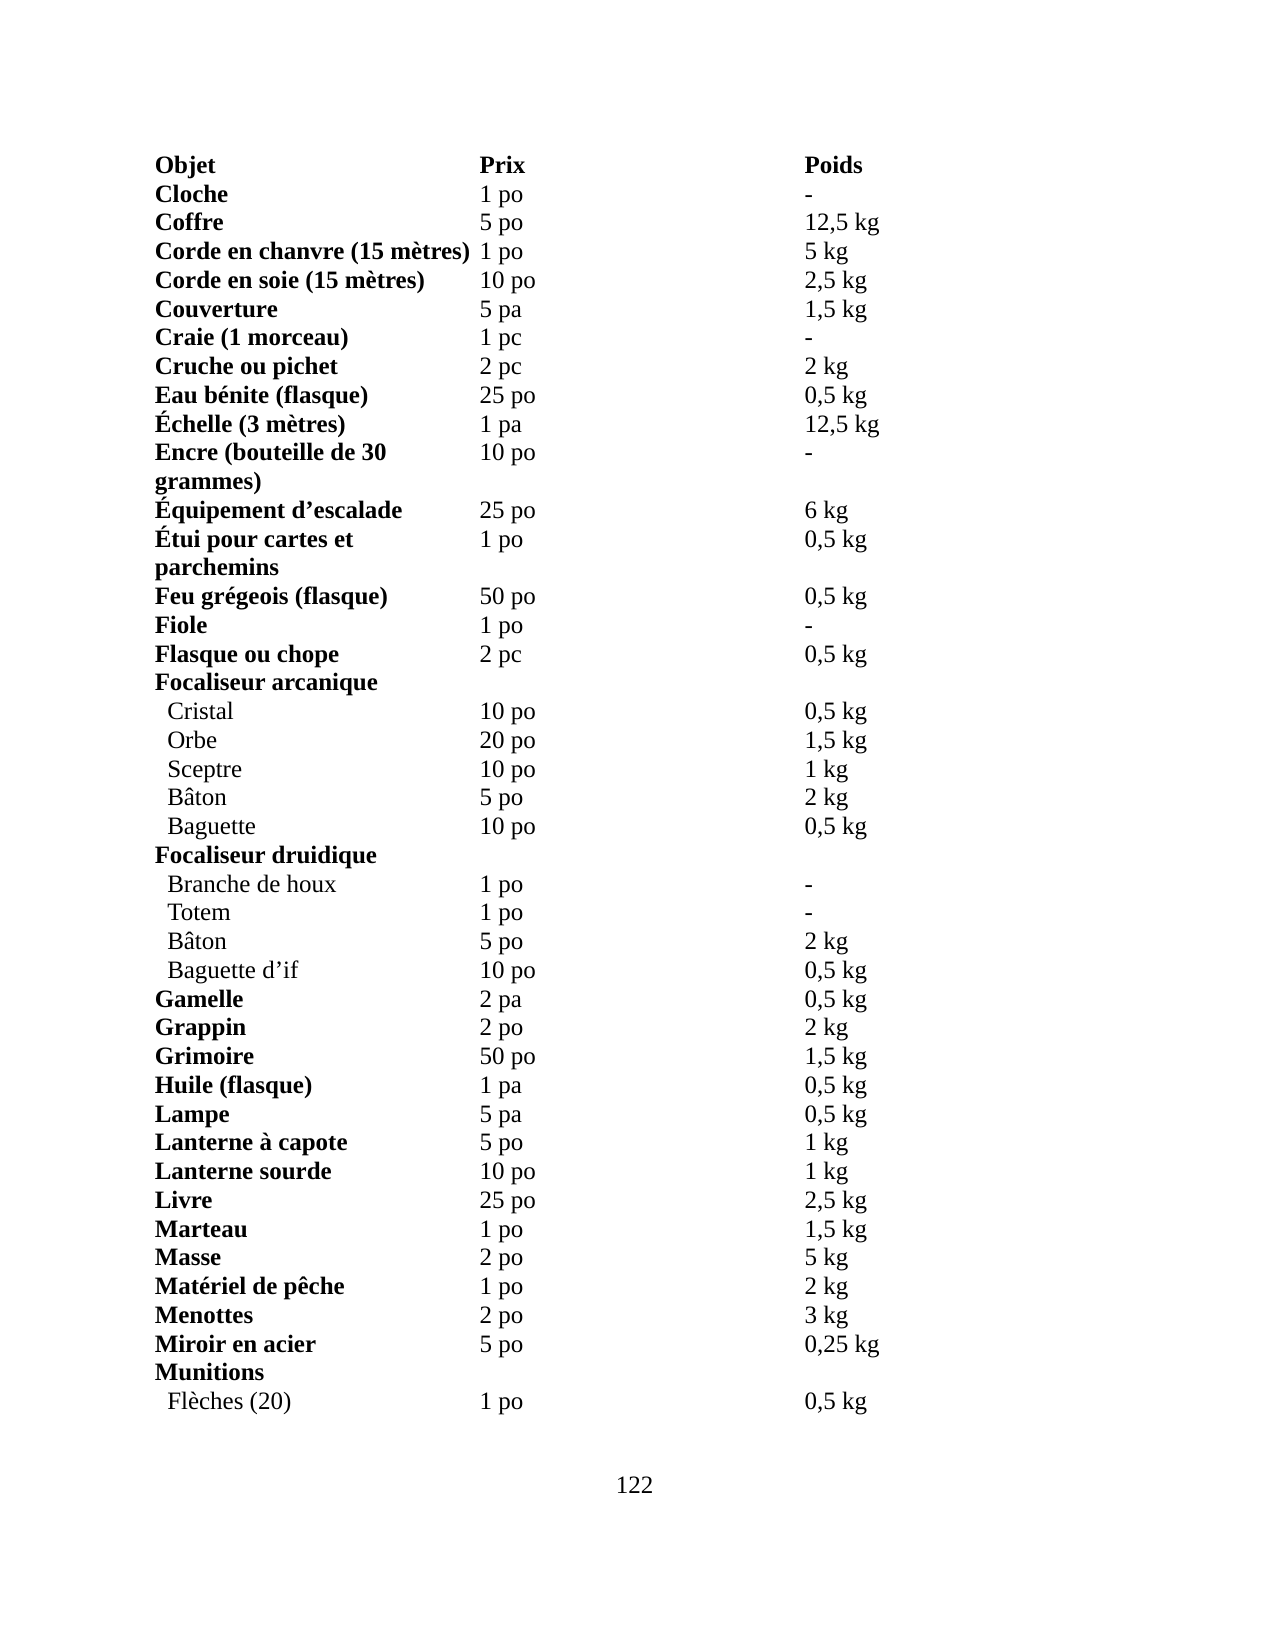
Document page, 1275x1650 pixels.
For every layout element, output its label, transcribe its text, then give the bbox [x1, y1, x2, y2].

table_cell 1 po [475, 610, 800, 639]
table_cell Échelle (3 mètres) [150, 409, 475, 437]
table_cell 2,5 kg [800, 1185, 1125, 1214]
table_cell [800, 840, 1125, 869]
table_cell - [800, 179, 1125, 207]
table_cell 1 po [475, 524, 800, 581]
table_cell 12,5 kg [800, 409, 1125, 437]
table_cell [475, 840, 800, 869]
table_cell 5 po [475, 1329, 800, 1357]
table_cell 10 po [475, 811, 800, 840]
table_cell 1 pa [475, 1070, 800, 1099]
table_cell Couverture [150, 294, 475, 322]
table_cell 1 po [475, 1386, 800, 1415]
table_cell Livre [150, 1185, 475, 1214]
table_cell Munitions [150, 1358, 475, 1386]
table_cell 2 pc [475, 351, 800, 380]
table_cell 0,5 kg [800, 380, 1125, 409]
table_cell Flèches (20) [150, 1386, 475, 1415]
table_cell Cristal [150, 696, 475, 725]
table_cell Corde en chanvre (15 mètres) [150, 236, 475, 265]
table_cell 10 po [475, 754, 800, 782]
table_cell Cloche [150, 179, 475, 207]
table_cell 5 po [475, 208, 800, 236]
table_cell 1 kg [800, 1128, 1125, 1156]
table_cell - [800, 438, 1125, 495]
table_cell 2 po [475, 1013, 800, 1041]
table_cell 0,5 kg [800, 811, 1125, 840]
table_cell 1,5 kg [800, 294, 1125, 322]
table_cell 0,5 kg [800, 639, 1125, 667]
table_cell 1 pa [475, 409, 800, 437]
table_cell Eau bénite (flasque) [150, 380, 475, 409]
table_cell 2 po [475, 1300, 800, 1329]
table_cell 0,5 kg [800, 1099, 1125, 1127]
table_cell 5 pa [475, 294, 800, 322]
table_cell - [800, 869, 1125, 897]
table_cell - [800, 898, 1125, 926]
table_cell Coffre [150, 208, 475, 236]
table_cell Bâton [150, 926, 475, 955]
table_cell Lampe [150, 1099, 475, 1127]
table_cell Totem [150, 898, 475, 926]
table_cell Gamelle [150, 984, 475, 1012]
table_cell Branche de houx [150, 869, 475, 897]
table_cell 1 pc [475, 323, 800, 351]
table_cell 1,5 kg [800, 1214, 1125, 1242]
table_cell Grimoire [150, 1041, 475, 1070]
table_cell 10 po [475, 438, 800, 495]
table_cell Masse [150, 1243, 475, 1271]
table_cell 6 kg [800, 495, 1125, 524]
table_cell 0,5 kg [800, 696, 1125, 725]
table_cell 0,5 kg [800, 955, 1125, 984]
table_cell 5 kg [800, 236, 1125, 265]
table_cell 20 po [475, 725, 800, 754]
table_cell Baguette d’if [150, 955, 475, 984]
table_cell 5 kg [800, 1243, 1125, 1271]
table_cell 50 po [475, 1041, 800, 1070]
table_cell 10 po [475, 955, 800, 984]
table_cell Craie (1 morceau) [150, 323, 475, 351]
table_cell 1,5 kg [800, 1041, 1125, 1070]
table_cell 1,5 kg [800, 725, 1125, 754]
table_cell 2 kg [800, 926, 1125, 955]
table_cell Cruche ou pichet [150, 351, 475, 380]
table_cell 3 kg [800, 1300, 1125, 1329]
table_cell Équipement d’escalade [150, 495, 475, 524]
table_cell Matériel de pêche [150, 1271, 475, 1300]
table_cell - [800, 610, 1125, 639]
table_cell 50 po [475, 581, 800, 610]
table_cell Encre (bouteille de 30 grammes) [150, 438, 475, 495]
table_cell - [800, 323, 1125, 351]
table_cell Fiole [150, 610, 475, 639]
table_cell 1 po [475, 179, 800, 207]
table_cell Menottes [150, 1300, 475, 1329]
table_cell 2 kg [800, 783, 1125, 811]
table_cell 1 kg [800, 754, 1125, 782]
table_cell 12,5 kg [800, 208, 1125, 236]
table_cell 0,5 kg [800, 984, 1125, 1012]
table_cell 0,5 kg [800, 1386, 1125, 1415]
table_cell Bâton [150, 783, 475, 811]
table_cell [800, 1358, 1125, 1386]
table_cell 10 po [475, 265, 800, 294]
table_cell 2 kg [800, 351, 1125, 380]
table_cell 2 pa [475, 984, 800, 1012]
table_cell Feu grégeois (flasque) [150, 581, 475, 610]
table_cell 0,5 kg [800, 1070, 1125, 1099]
table_cell 25 po [475, 380, 800, 409]
table_cell 2 kg [800, 1013, 1125, 1041]
table_cell 1 po [475, 869, 800, 897]
table_cell 0,5 kg [800, 524, 1125, 581]
table_cell Focaliseur arcanique [150, 668, 475, 696]
table_cell Baguette [150, 811, 475, 840]
table_cell Marteau [150, 1214, 475, 1242]
table_cell Lanterne sourde [150, 1156, 475, 1185]
table_cell Orbe [150, 725, 475, 754]
table_cell Miroir en acier [150, 1329, 475, 1357]
table_cell 1 po [475, 236, 800, 265]
table_cell 0,5 kg [800, 581, 1125, 610]
table_cell 5 po [475, 1128, 800, 1156]
table_cell Focaliseur druidique [150, 840, 475, 869]
table_cell 1 po [475, 898, 800, 926]
table_header Prix [475, 150, 800, 179]
table_cell 2,5 kg [800, 265, 1125, 294]
table_cell 1 kg [800, 1156, 1125, 1185]
table_cell 2 kg [800, 1271, 1125, 1300]
table_cell 2 po [475, 1243, 800, 1271]
table_cell 5 pa [475, 1099, 800, 1127]
table_cell 2 pc [475, 639, 800, 667]
table_cell Lanterne à capote [150, 1128, 475, 1156]
table_cell [475, 668, 800, 696]
table_cell [475, 1358, 800, 1386]
table_cell 25 po [475, 495, 800, 524]
table_cell Huile (flasque) [150, 1070, 475, 1099]
table_cell Étui pour cartes et parchemins [150, 524, 475, 581]
table_cell Corde en soie (15 mètres) [150, 265, 475, 294]
table_cell 10 po [475, 696, 800, 725]
table_header Poids [800, 150, 1125, 179]
table_cell Sceptre [150, 754, 475, 782]
table_cell Flasque ou chope [150, 639, 475, 667]
table_cell 1 po [475, 1271, 800, 1300]
table_header Objet [150, 150, 475, 179]
table_cell 25 po [475, 1185, 800, 1214]
table_cell 0,25 kg [800, 1329, 1125, 1357]
table_cell [800, 668, 1125, 696]
table_cell 5 po [475, 783, 800, 811]
table_cell 1 po [475, 1214, 800, 1242]
table_cell 5 po [475, 926, 800, 955]
table_cell Grappin [150, 1013, 475, 1041]
table_cell 10 po [475, 1156, 800, 1185]
